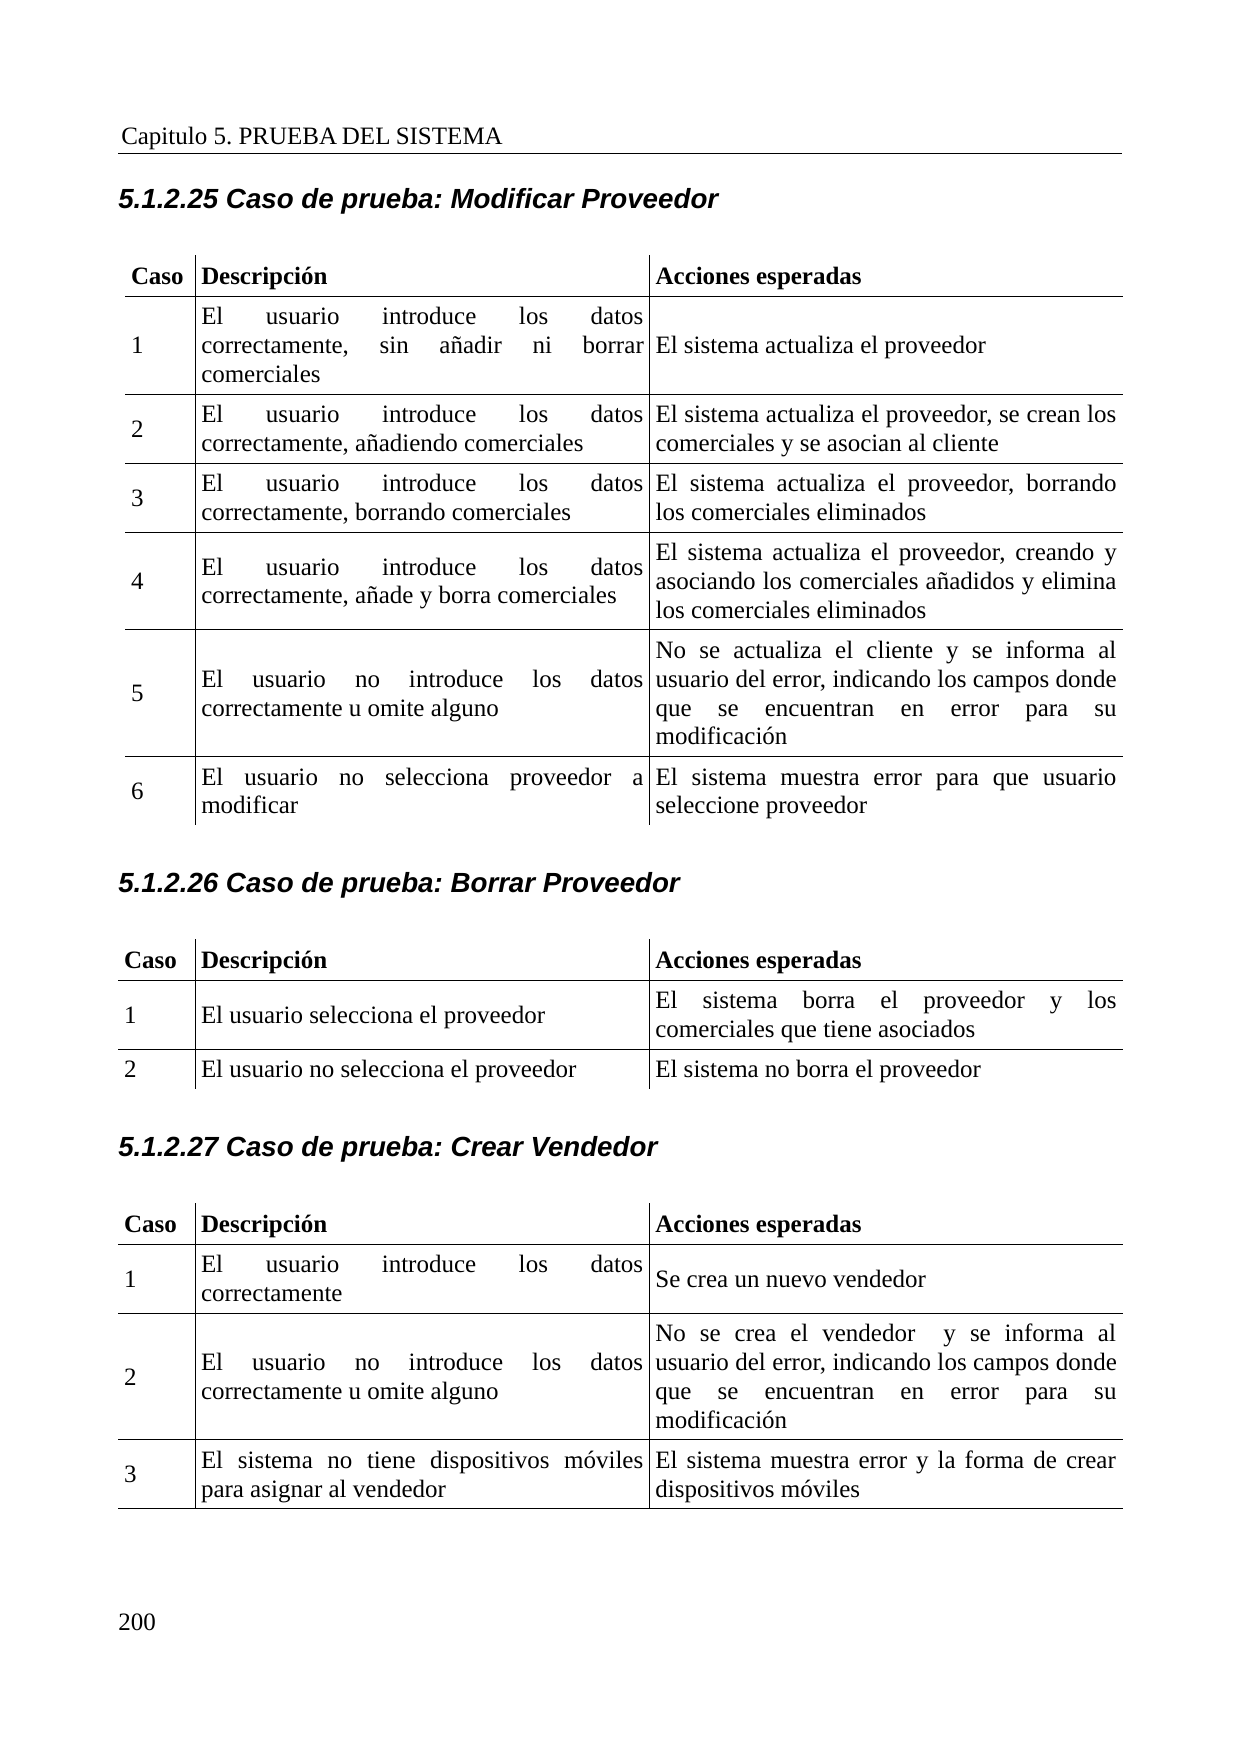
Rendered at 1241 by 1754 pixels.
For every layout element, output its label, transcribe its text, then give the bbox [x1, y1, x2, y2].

table_cell 1 [125, 297, 195, 393]
table_cell Se crea un nuevo vendedor [650, 1245, 1123, 1313]
table_header Acciones esperadas [650, 939, 1123, 979]
table_cell El sistema muestra error y la forma de crear dispositivos móviles [650, 1440, 1123, 1508]
subtitle 5.1.2.25 Caso de prueba: Modificar Proveedor [118, 182, 1122, 214]
table_cell 1 [118, 1245, 195, 1313]
table_cell 2 [125, 395, 195, 462]
table_cell No se actualiza el cliente y se informa al usuario del error, indicando los campos donde que se encuentran en error para su modificación [650, 630, 1123, 756]
table_cell El sistema actualiza el proveedor, borrando los comerciales eliminados [650, 464, 1123, 532]
table_cell El sistema muestra error para que usuario seleccione proveedor [650, 757, 1123, 825]
table_cell El usuario introduce los datos correctamente, añadiendo comerciales [196, 395, 649, 462]
table_header Descripción [196, 255, 649, 296]
table_header Acciones esperadas [650, 255, 1123, 296]
subtitle 5.1.2.26 Caso de prueba: Borrar Proveedor [118, 866, 1122, 898]
table_cell El usuario selecciona el proveedor [196, 981, 649, 1049]
table_cell 3 [118, 1440, 195, 1508]
table_cell El usuario no introduce los datos correctamente u omite alguno [196, 1314, 649, 1439]
table_header Caso [118, 1203, 195, 1243]
table_cell El sistema actualiza el proveedor [650, 297, 1123, 393]
table_header Caso [125, 255, 195, 296]
table_header Caso [118, 939, 195, 979]
table_cell 1 [118, 981, 195, 1049]
table_cell 5 [125, 630, 195, 756]
table_cell No se crea el vendedor y se informa al usuario del error, indicando los campos donde que se encuentran en error para su modificación [650, 1314, 1123, 1439]
table_header Descripción [196, 939, 649, 979]
table_cell El usuario no selecciona proveedor a modificar [196, 757, 649, 825]
table_cell El usuario introduce los datos correctamente, sin añadir ni borrar comerciales [196, 297, 649, 393]
table_cell El sistema actualiza el proveedor, se crean los comerciales y se asocian al cliente [650, 395, 1123, 462]
table_cell El usuario introduce los datos correctamente [196, 1245, 649, 1313]
subtitle 5.1.2.27 Caso de prueba: Crear Vendedor [118, 1130, 1122, 1162]
table_cell El sistema actualiza el proveedor, creando y asociando los comerciales añadidos y elimina los comerciales eliminados [650, 533, 1123, 629]
table_header Acciones esperadas [650, 1203, 1123, 1243]
table_header Descripción [196, 1203, 649, 1243]
table_cell El usuario no selecciona el proveedor [196, 1050, 649, 1089]
table_cell El usuario introduce los datos correctamente, añade y borra comerciales [196, 533, 649, 629]
table_cell 3 [125, 464, 195, 532]
table_cell El usuario introduce los datos correctamente, borrando comerciales [196, 464, 649, 532]
table_cell 2 [118, 1314, 195, 1439]
table_cell 4 [125, 533, 195, 629]
table_cell 2 [118, 1050, 195, 1089]
table_cell El usuario no introduce los datos correctamente u omite alguno [196, 630, 649, 756]
table_cell 6 [125, 757, 195, 825]
table_cell El sistema no borra el proveedor [650, 1050, 1123, 1089]
table_cell El sistema borra el proveedor y los comerciales que tiene asociados [650, 981, 1123, 1049]
table_cell El sistema no tiene dispositivos móviles para asignar al vendedor [196, 1440, 649, 1508]
